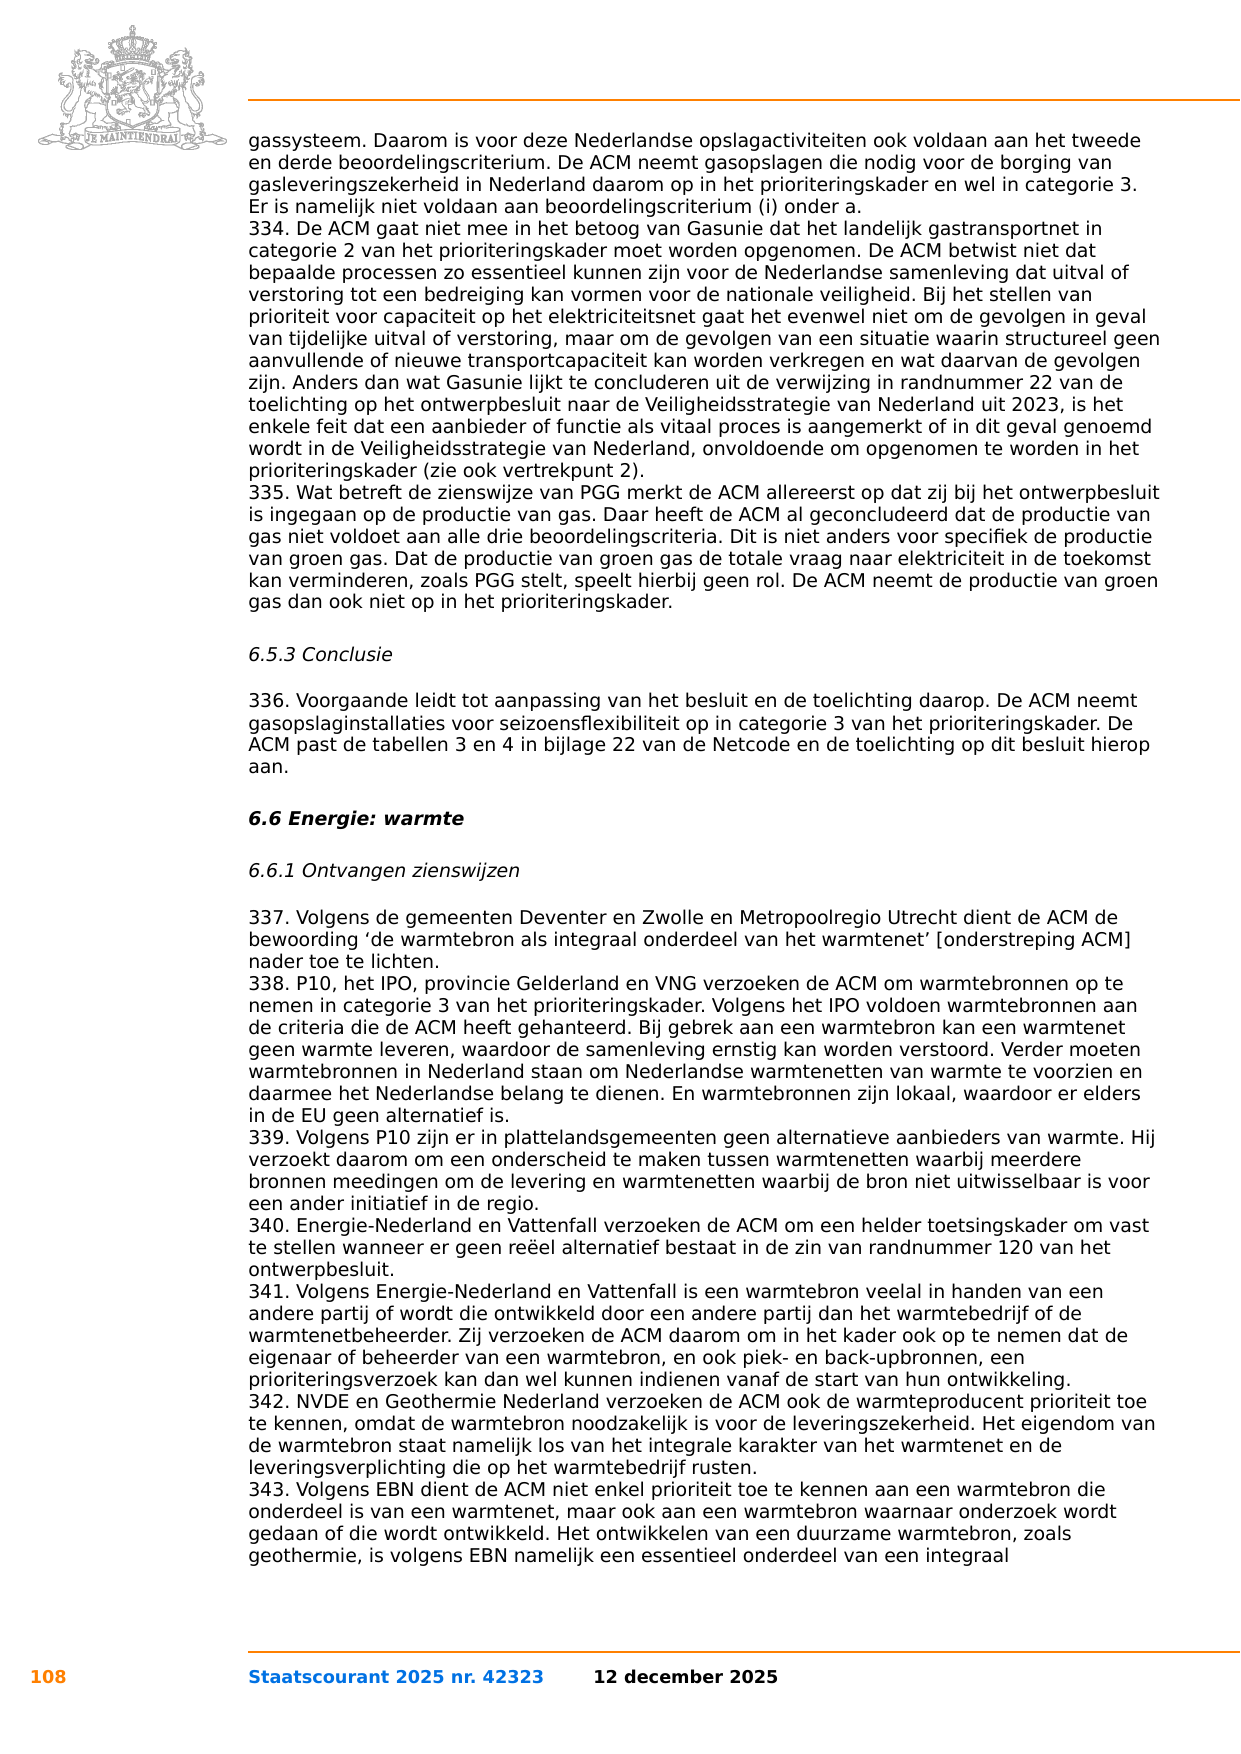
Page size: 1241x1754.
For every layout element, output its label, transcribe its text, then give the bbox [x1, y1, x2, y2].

text 337. Volgens de gemeenten Deventer en Zwolle en Metropoolregio Utrecht dient de ACM de bewoording ‘de warmtebron als integraal onderdeel van het warmtenet’ [onderstreping ACM] nader toe te lichten. [248, 907, 1163, 973]
text 343. Volgens EBN dient de ACM niet enkel prioriteit toe te kennen aan een warmtebron die onderdeel is van een warmtenet, maar ook aan een warmtebron waarnaar onderzoek wordt gedaan of die wordt ontwikkeld. Het ontwikkelen van een duurzame warmtebron, zoals geothermie, is volgens EBN namelijk een essentieel onderdeel van een integraal [248, 1479, 1163, 1567]
text 340. Energie-Nederland en Vattenfall verzoeken de ACM om een helder toetsingskader om vast te stellen wanneer er geen reëel alternatief bestaat in de zin van randnummer 120 van het ontwerpbesluit. [248, 1215, 1163, 1281]
text 336. Voorgaande leidt tot aanpassing van het besluit en de toelichting daarop. De ACM neemt gasopslaginstallaties voor seizoensflexibiliteit op in categorie 3 van het prioriteringskader. De ACM past de tabellen 3 en 4 in bijlage 22 van de Netcode en de toelichting op dit besluit hierop aan. [248, 690, 1163, 778]
text 339. Volgens P10 zijn er in plattelandsgemeenten geen alternatieve aanbieders van warmte. Hij verzoekt daarom om een onderscheid te maken tussen warmtenetten waarbij meerdere bronnen meedingen om de levering en warmtenetten waarbij de bron niet uitwisselbaar is voor een ander initiatief in de regio. [248, 1127, 1163, 1215]
picture [38, 25, 227, 150]
text 338. P10, het IPO, provincie Gelderland en VNG verzoeken de ACM om warmtebronnen op te nemen in categorie 3 van het prioriteringskader. Volgens het IPO voldoen warmtebronnen aan de criteria die de ACM heeft gehanteerd. Bij gebrek aan een warmtebron kan een warmtenet geen warmte leveren, waardoor de samenleving ernstig kan worden verstoord. Verder moeten warmtebronnen in Nederland staan om Nederlandse warmtenetten van warmte te voorzien en daarmee het Nederlandse belang te dienen. En warmtebronnen zijn lokaal, waardoor er elders in de EU geen alternatief is. [248, 973, 1163, 1127]
subtitle 6.6 Energie: warmte [248, 808, 1163, 830]
text 341. Volgens Energie-Nederland en Vattenfall is een warmtebron veelal in handen van een andere partij of wordt die ontwikkeld door een andere partij dan het warmtebedrijf of de warmtenetbeheerder. Zij verzoeken de ACM daarom om in het kader ook op te nemen dat de eigenaar of beheerder van een warmtebron, en ook piek- en back-upbronnen, een prioriteringsverzoek kan dan wel kunnen indienen vanaf de start van hun ontwikkeling. [248, 1281, 1163, 1391]
text 334. De ACM gaat niet mee in het betoog van Gasunie dat het landelijk gastransportnet in categorie 2 van het prioriteringskader moet worden opgenomen. De ACM betwist niet dat bepaalde processen zo essentieel kunnen zijn voor de Nederlandse samenleving dat uitval of verstoring tot een bedreiging kan vormen voor de nationale veiligheid. Bij het stellen van prioriteit voor capaciteit op het elektriciteitsnet gaat het evenwel niet om de gevolgen in geval van tijdelijke uitval of verstoring, maar om de gevolgen van een situatie waarin structureel geen aanvullende of nieuwe transportcapaciteit kan worden verkregen en wat daarvan de gevolgen zijn. Anders dan wat Gasunie lijkt te concluderen uit de verwijzing in randnummer 22 van de toelichting op het ontwerpbesluit naar de Veiligheidsstrategie van Nederland uit 2023, is het enkele feit dat een aanbieder of functie als vitaal proces is aangemerkt of in dit geval genoemd wordt in de Veiligheidsstrategie van Nederland, onvoldoende om opgenomen te worden in het prioriteringskader (zie ook vertrekpunt 2). [248, 218, 1163, 482]
text 335. Wat betreft de zienswijze van PGG merkt de ACM allereerst op dat zij bij het ontwerpbesluit is ingegaan op de productie van gas. Daar heeft de ACM al geconcludeerd dat de productie van gas niet voldoet aan alle drie beoordelingscriteria. Dit is niet anders voor specifiek de productie van groen gas. Dat de productie van groen gas de totale vraag naar elektriciteit in de toekomst kan verminderen, zoals PGG stelt, speelt hierbij geen rol. De ACM neemt de productie van groen gas dan ook niet op in het prioriteringskader. [248, 482, 1163, 613]
subtitle 6.5.3 Conclusie [248, 643, 1163, 665]
subtitle 6.6.1 Ontvangen zienswijzen [248, 860, 1163, 882]
text 342. NVDE en Geothermie Nederland verzoeken de ACM ook de warmteproducent prioriteit toe te kennen, omdat de warmtebron noodzakelijk is voor de leveringszekerheid. Het eigendom van de warmtebron staat namelijk los van het integrale karakter van het warmtenet en de leveringsverplichting die op het warmtebedrijf rusten. [248, 1391, 1163, 1479]
text gassysteem. Daarom is voor deze Nederlandse opslagactiviteiten ook voldaan aan het tweede en derde beoordelingscriterium. De ACM neemt gasopslagen die nodig voor de borging van gasleveringszekerheid in Nederland daarom op in het prioriteringskader en wel in categorie 3. Er is namelijk niet voldaan aan beoordelingscriterium (i) onder a. [248, 130, 1163, 218]
